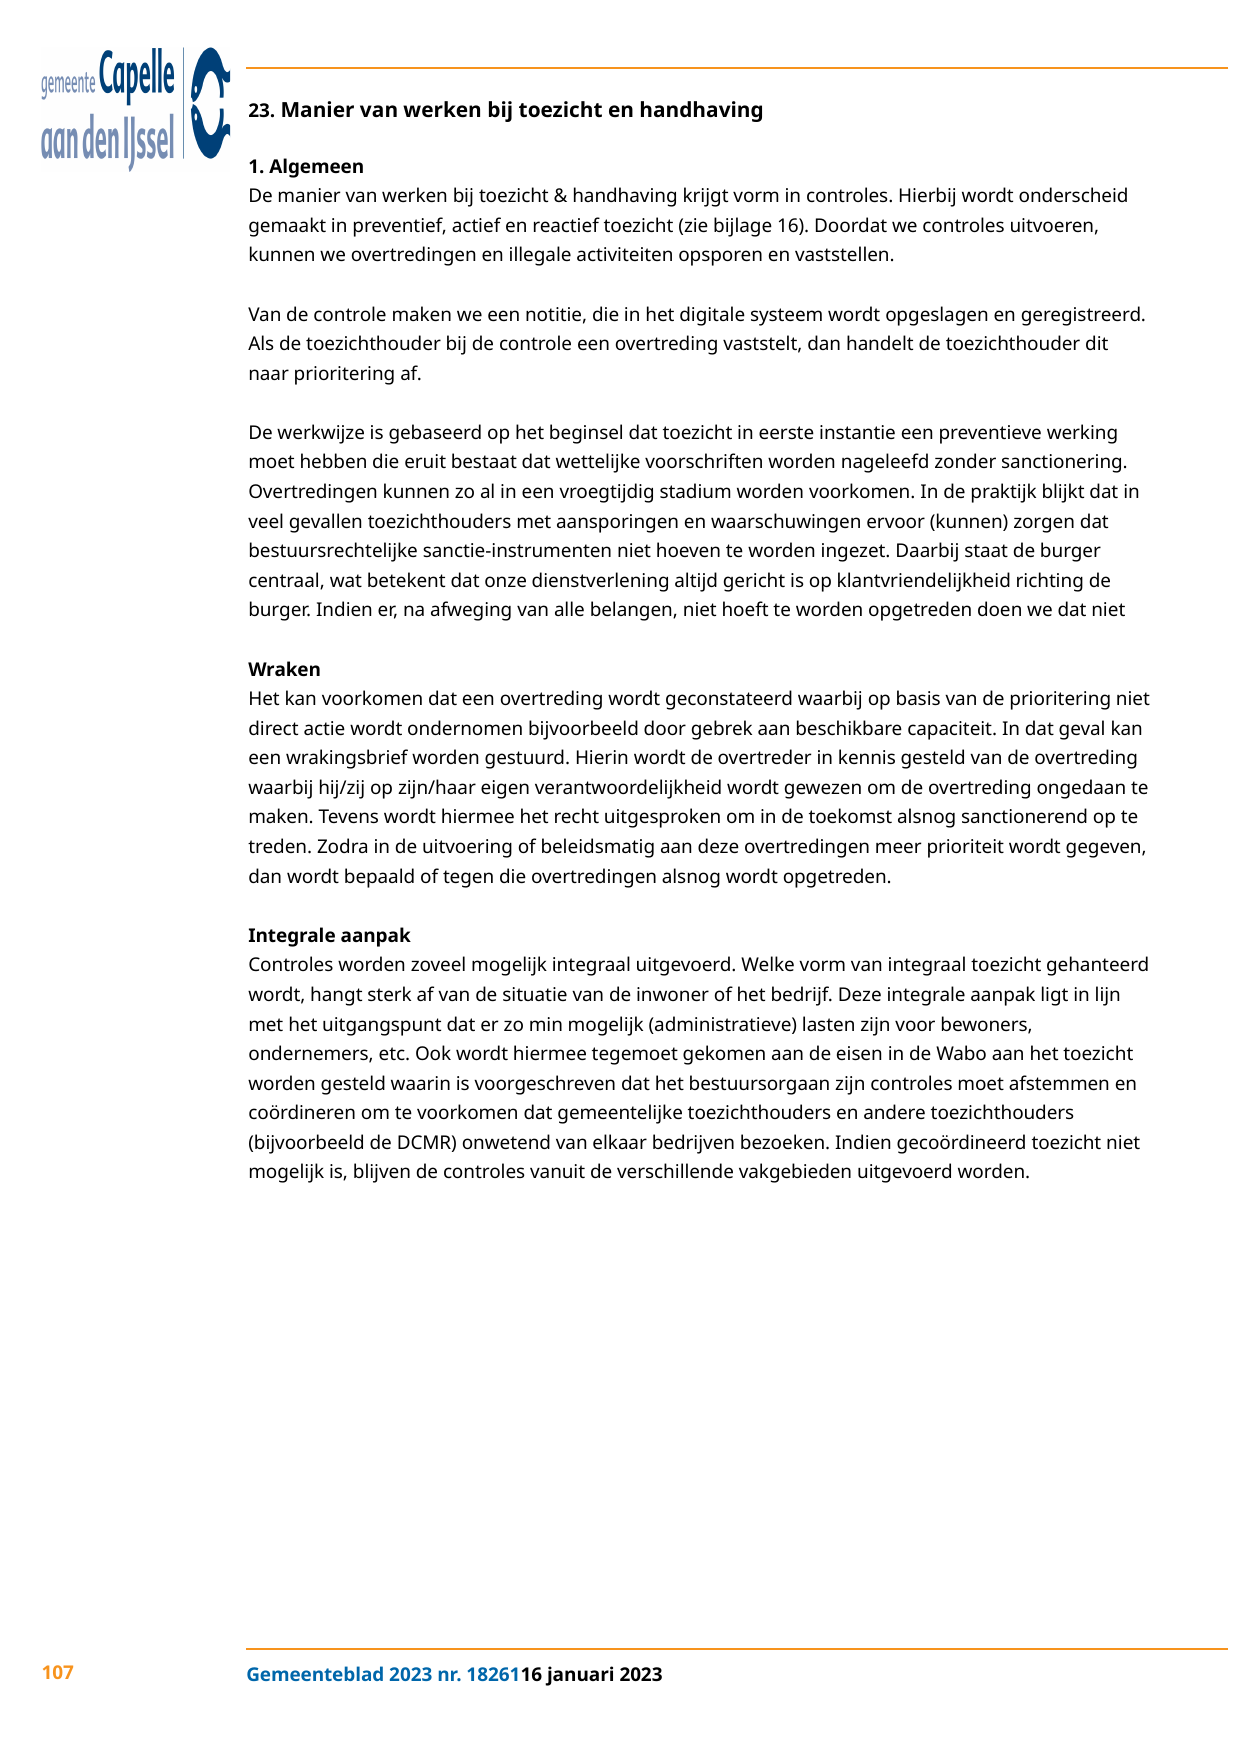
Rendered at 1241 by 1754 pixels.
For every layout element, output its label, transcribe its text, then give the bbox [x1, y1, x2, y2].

text 1. Algemeen [248, 153, 1152, 179]
text Het kan voorkomen dat een overtreding wordt geconstateerd waarbij op basis van de prioritering niet direct actie wordt ondernomen bijvoorbeeld door gebrek aan beschikbare capaciteit. In dat geval kan een wrakingsbrief worden gestuurd. Hierin wordt de overtreder in kennis gesteld van de overtreding waarbij hij/zij op zijn/haar eigen verantwoordelijkheid wordt gewezen om de overtreding ongedaan te maken. Tevens wordt hiermee het recht uitgesproken om in de toekomst alsnog sanctionerend op te treden. Zodra in de uitvoering of beleidsmatig aan deze overtredingen meer prioriteit wordt gegeven, dan wordt bepaald of tegen die overtredingen alsnog wordt opgetreden. [248, 685, 1152, 889]
text De werkwijze is gebaseerd op het beginsel dat toezicht in eerste instantie een preventieve werking moet hebben die eruit bestaat dat wettelijke voorschriften worden nageleefd zonder sanctionering. Overtredingen kunnen zo al in een vroegtijdig stadium worden voorkomen. In de praktijk blijkt dat in veel gevallen toezichthouders met aansporingen en waarschuwingen ervoor (kunnen) zorgen dat bestuursrechtelijke sanctie-instrumenten niet hoeven te worden ingezet. Daarbij staat de burger centraal, wat betekent dat onze dienstverlening altijd gericht is op klantvriendelijkheid richting de burger. Indien er, na afweging van alle belangen, niet hoeft te worden opgetreden doen we dat niet [248, 419, 1152, 622]
text Wraken [248, 656, 1152, 682]
text 23. Manier van werken bij toezicht en handhaving [248, 95, 1152, 123]
text Controles worden zoveel mogelijk integraal uitgevoerd. Welke vorm van integraal toezicht gehanteerd wordt, hangt sterk af van de situatie van de inwoner of het bedrijf. Deze integrale aanpak ligt in lijn met het uitgangspunt dat er zo min mogelijk (administratieve) lasten zijn voor bewoners, ondernemers, etc. Ook wordt hiermee tegemoet gekomen aan de eisen in de Wabo aan het toezicht worden gesteld waarin is voorgeschreven dat het bestuursorgaan zijn controles moet afstemmen en coördineren om te voorkomen dat gemeentelijke toezichthouders en andere toezichthouders (bijvoorbeeld de DCMR) onwetend van elkaar bedrijven bezoeken. Indien gecoördineerd toezicht niet mogelijk is, blijven de controles vanuit de verschillende vakgebieden uitgevoerd worden. [248, 952, 1152, 1184]
text Van de controle maken we een notitie, die in het digitale systeem wordt opgeslagen en geregistreerd. Als de toezichthouder bij de controle een overtreding vaststelt, dan handelt de toezichthouder dit naar prioritering af. [248, 301, 1152, 386]
text Integrale aanpak [248, 922, 1152, 948]
picture [41, 47, 231, 172]
text De manier van werken bij toezicht & handhaving krijgt vorm in controles. Hierbij wordt onderscheid gemaakt in preventief, actief en reactief toezicht (zie bijlage 16). Doordat we controles uitvoeren, kunnen we overtredingen en illegale activiteiten opsporen en vaststellen. [248, 182, 1152, 267]
